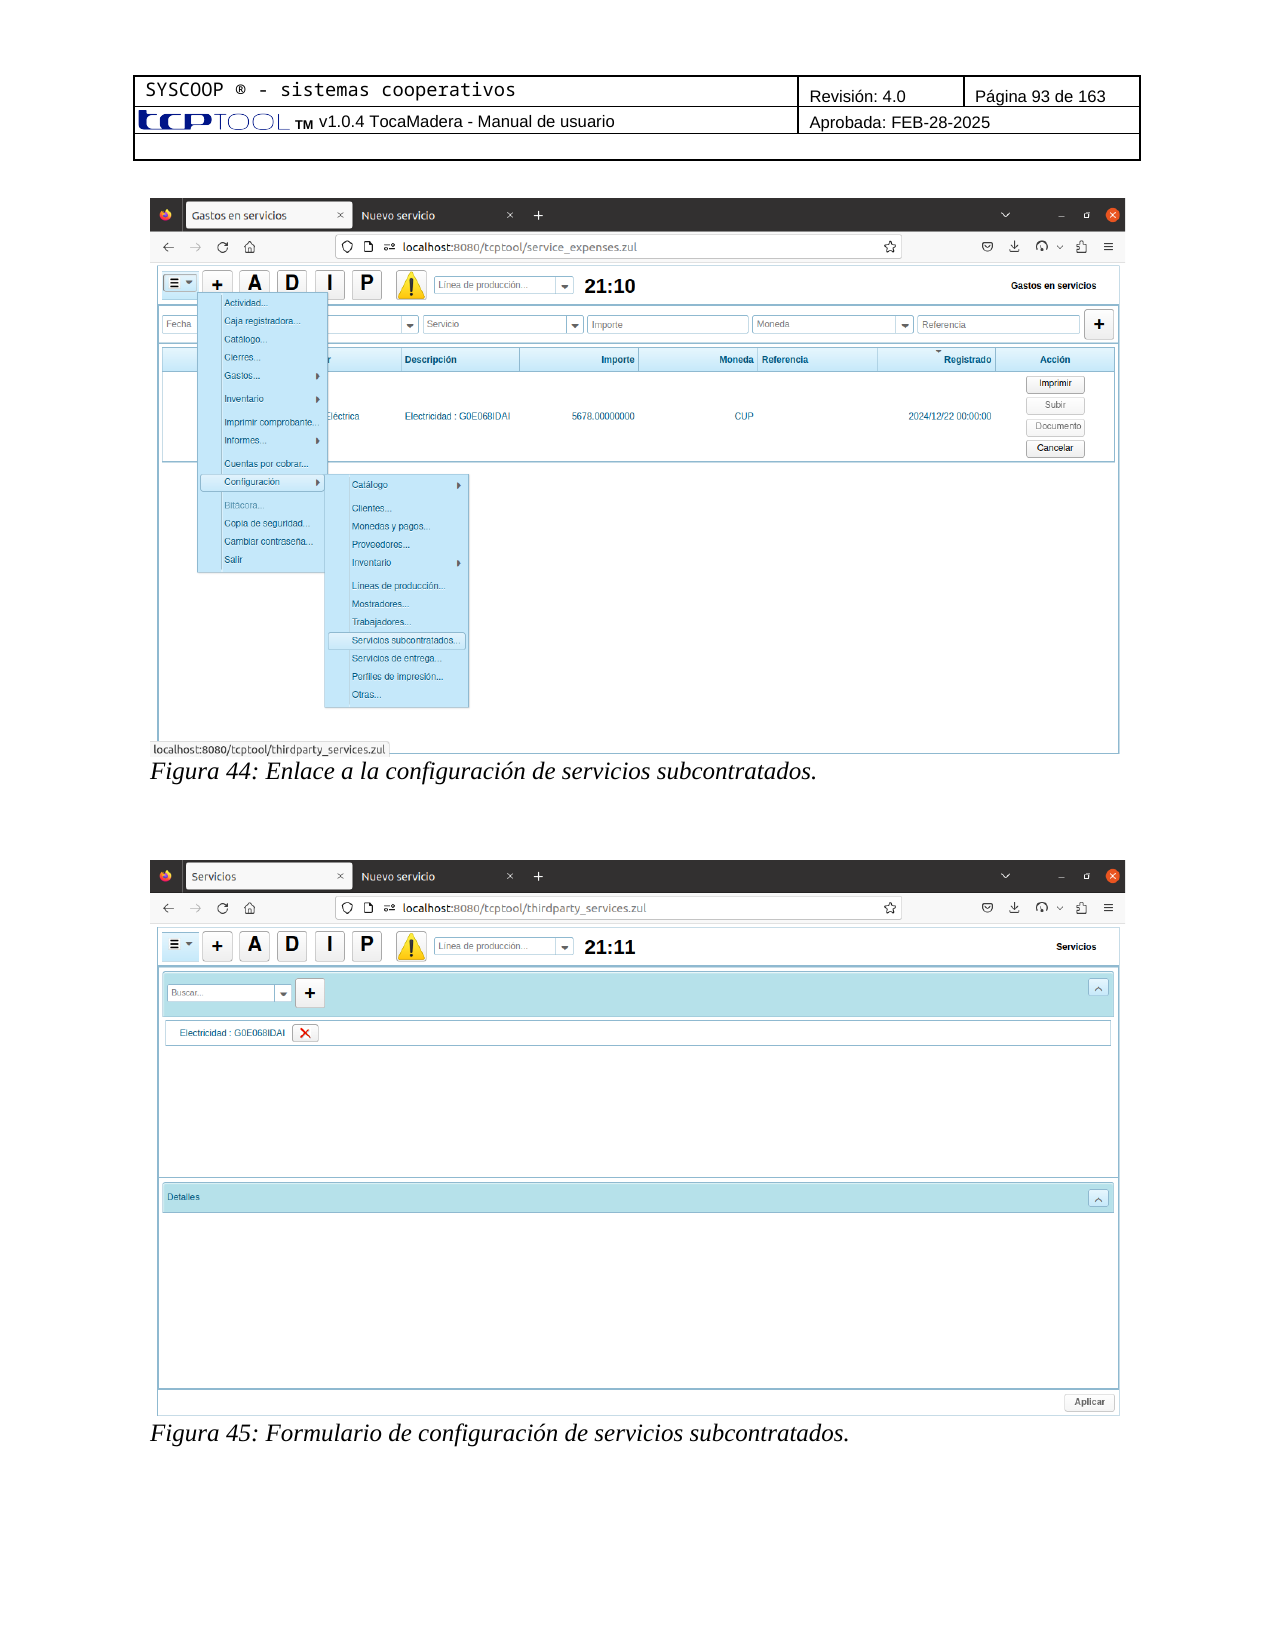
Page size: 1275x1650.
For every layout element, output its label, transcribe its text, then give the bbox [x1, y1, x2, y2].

text Figura 44: Enlace a la configuración de servicios subcontratados. [150, 757, 1125, 785]
picture [138, 110, 290, 130]
text Figura 45: Formulario de configuración de servicios subcontratados. [150, 1419, 1125, 1447]
picture [150, 198, 1125, 757]
picture [150, 860, 1125, 1419]
